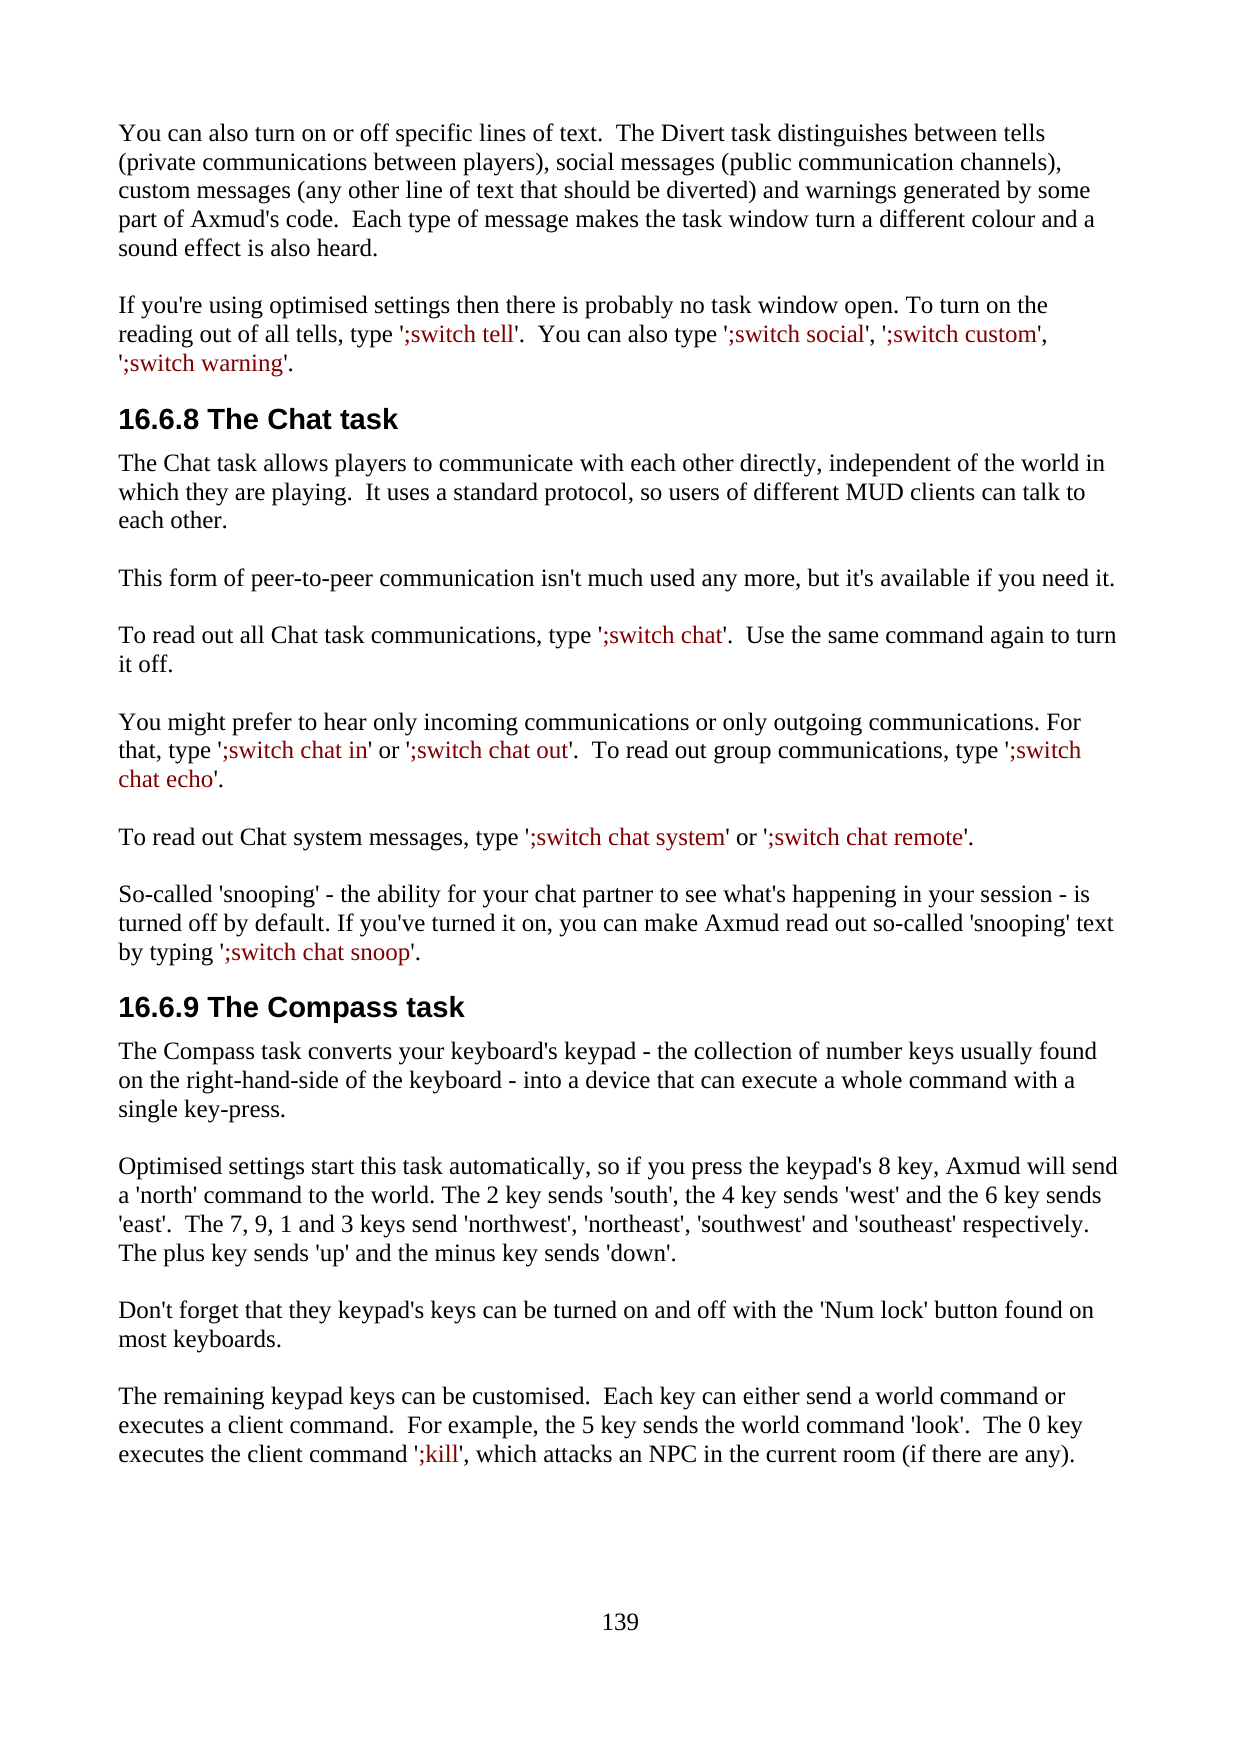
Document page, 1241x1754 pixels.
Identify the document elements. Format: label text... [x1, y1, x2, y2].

text You can also turn on or off specific lines of text. The Divert task distinguishes between tells (private communications between players), social messages (public communication channels), custom messages (any other line of text that should be diverted) and warnings generated by some part of Axmud's code. Each type of message makes the task window turn a different colour and a sound effect is also heard. [118, 118, 1122, 262]
text To read out Chat system messages, type ';switch chat system' or ';switch chat remote'. [118, 822, 1122, 850]
subtitle 16.6.8 The Chat task [118, 402, 1122, 435]
text If you're using optimised settings then there is probably no task window open. To turn on the reading out of all tells, type ';switch tell'. You can also type ';switch social', ';switch custom', ';switch warning'. [118, 291, 1122, 377]
text Optimised settings start this task automatically, so if you press the keypad's 8 key, Axmud will send a 'north' command to the world. The 2 key sends 'south', the 4 key sends 'west' and the 6 key sends 'east'. The 7, 9, 1 and 3 keys send 'northwest', 'northeast', 'southwest' and 'southeast' respectively. The plus key sends 'up' and the minus key sends 'down'. [118, 1151, 1122, 1266]
text The Compass task converts your keyboard's keypad - the collection of number keys usually found on the right-hand-side of the keyboard - into a device that can execute a whole command with a single key-press. [118, 1036, 1122, 1123]
subtitle 16.6.9 The Compass task [118, 990, 1122, 1024]
text You might prefer to hear only incoming communications or only outgoing communications. For that, type ';switch chat in' or ';switch chat out'. To read out group communications, type ';switch chat echo'. [118, 707, 1122, 793]
text This form of peer-to-peer communication isn't much used any more, but it's available if you need it. [118, 563, 1122, 592]
text The Chat task allows players to communicate with each other directly, independent of the world in which they are playing. It uses a standard protocol, so users of different MUD clients can talk to each other. [118, 448, 1122, 534]
text So-called 'snooping' - the ability for your chat partner to see what's happening in your session - is turned off by default. If you've turned it on, you can make Axmud read out so-called 'snooping' text by typing ';switch chat snoop'. [118, 879, 1122, 965]
text To read out all Chat task communications, type ';switch chat'. Use the same command again to turn it off. [118, 620, 1122, 678]
text Don't forget that they keypad's keys can be turned on and off with the 'Num lock' button found on most keyboards. [118, 1295, 1122, 1353]
text The remaining keypad keys can be customised. Each key can either send a world command or executes a client command. For example, the 5 key sends the world command 'look'. The 0 key executes the client command ';kill', which attacks an NPC in the current room (if there are any). [118, 1381, 1122, 1468]
